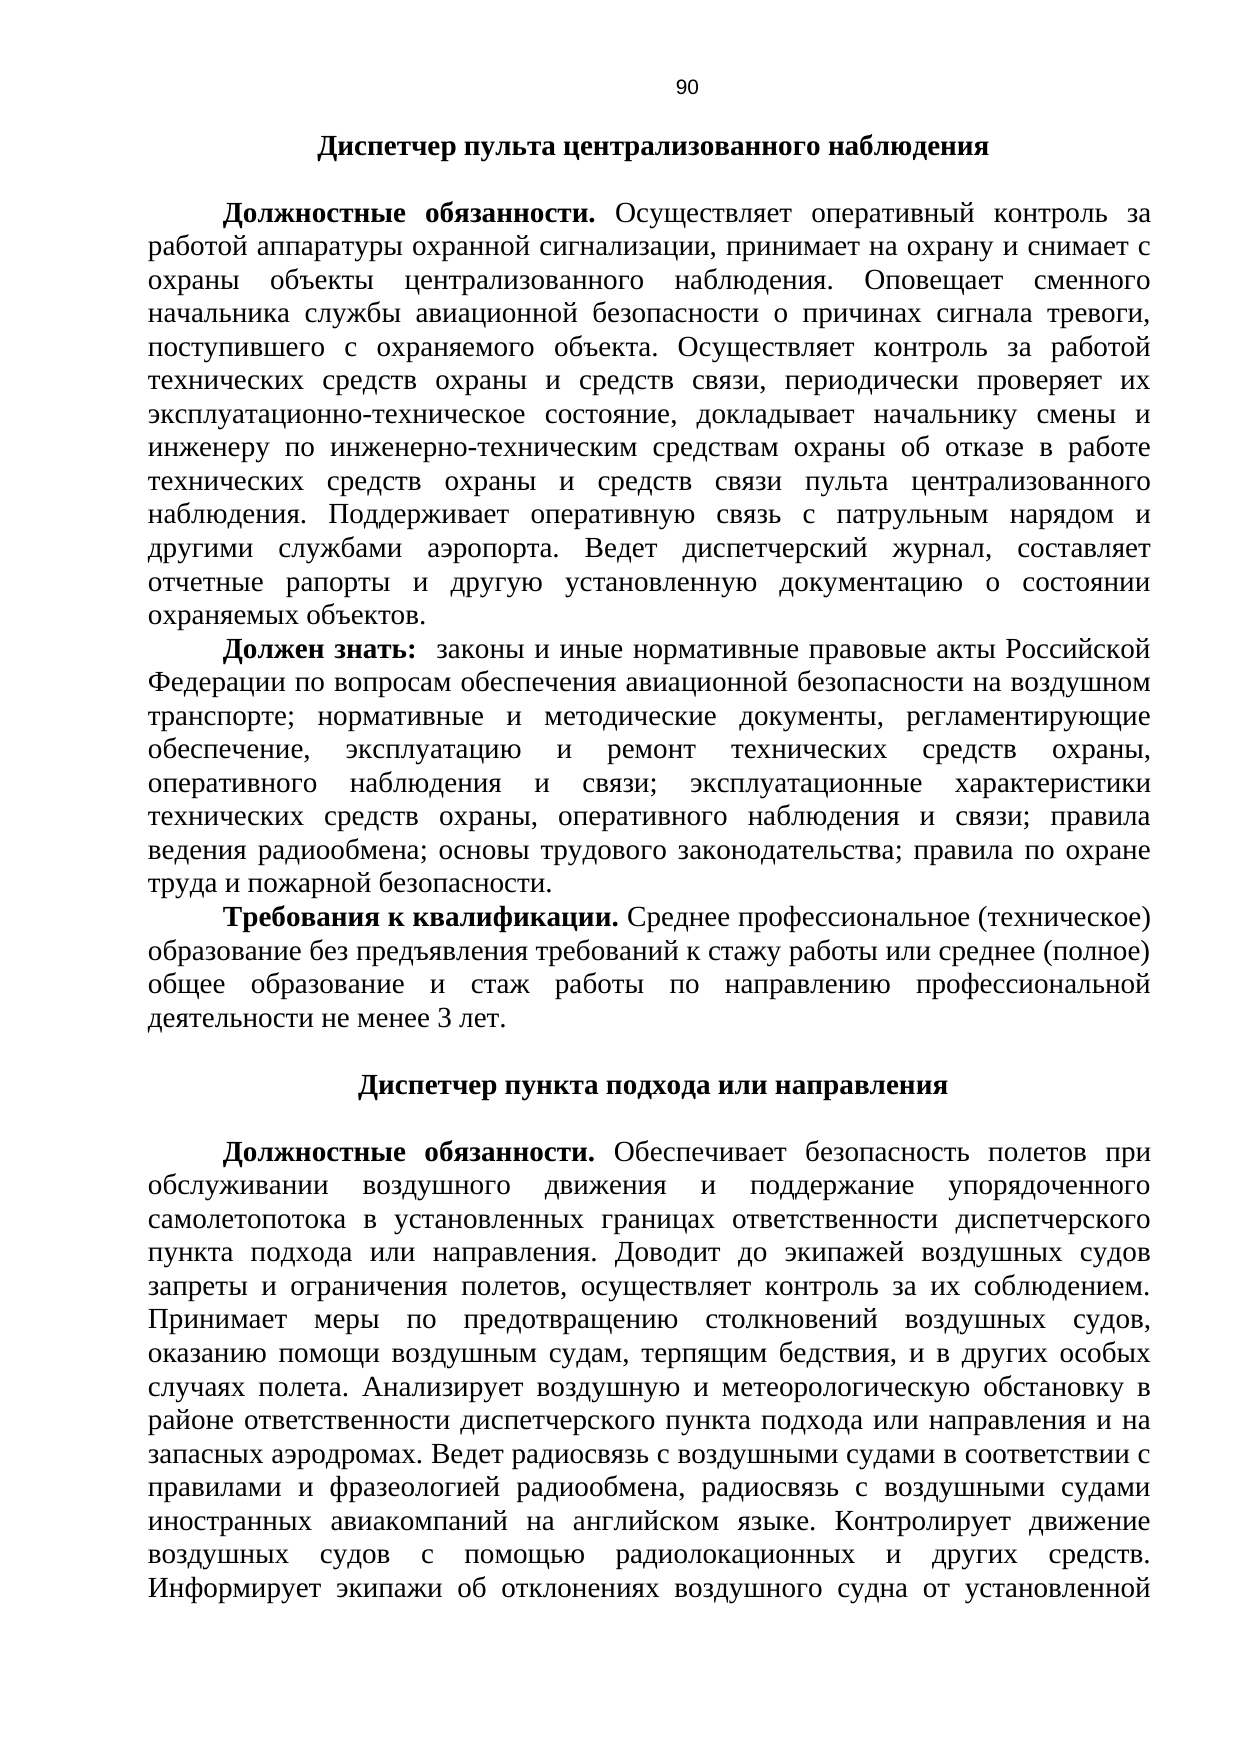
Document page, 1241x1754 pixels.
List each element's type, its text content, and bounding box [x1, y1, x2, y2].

text Требования к квалификации. Среднее профессиональное (техническое) образование без предъявления требований к стажу работы или среднее (полное) общее образование и стаж работы по направлению профессиональной деятельности не менее 3 лет. [148, 899, 1152, 1033]
subtitle Диспетчер пункта подхода или направления [148, 1067, 1152, 1100]
subtitle Диспетчер пульта централизованного наблюдения [148, 128, 1152, 161]
text Должностные обязанности. Обеспечивает безопасность полетов при обслуживании воздушного движения и поддержание упорядоченного самолетопотока в установленных границах ответственности диспетчерского пункта подхода или направления. Доводит до экипажей воздушных судов запреты и ограничения полетов, осуществляет контроль за их соблюдением. Принимает меры по предотвращению столкновений воздушных судов, оказанию помощи воздушным судам, терпящим бедствия, и в других особых случаях полета. Анализирует воздушную и метеорологическую обстановку в районе ответственности диспетчерского пункта подхода или направления и на запасных аэродромах. Ведет радиосвязь с воздушными судами в соответствии с правилами и фразеологией радиообмена, радиосвязь с воздушными судами иностранных авиакомпаний на английском языке. Контролирует движение воздушных судов с помощью радиолокационных и других средств. Информирует экипажи об отклонениях воздушного судна от установленной [148, 1134, 1152, 1603]
text Должен знать: законы и иные нормативные правовые акты Российской Федерации по вопросам обеспечения авиационной безопасности на воздушном транспорте; нормативные и методические документы, регламентирующие обеспечение, эксплуатацию и ремонт технических средств охраны, оперативного наблюдения и связи; эксплуатационные характеристики технических средств охраны, оперативного наблюдения и связи; правила ведения радиообмена; основы трудового законодательства; правила по охране труда и пожарной безопасности. [148, 631, 1152, 899]
text Должностные обязанности. Осуществляет оперативный контроль за работой аппаратуры охранной сигнализации, принимает на охрану и снимает с охраны объекты централизованного наблюдения. Оповещает сменного начальника службы авиационной безопасности о причинах сигнала тревоги, поступившего с охраняемого объекта. Осуществляет контроль за работой технических средств охраны и средств связи, периодически проверяет их эксплуатационно-техническое состояние, докладывает начальнику смены и инженеру по инженерно-техническим средствам охраны об отказе в работе технических средств охраны и средств связи пульта централизованного наблюдения. Поддерживает оперативную связь с патрульным нарядом и другими службами аэропорта. Ведет диспетчерский журнал, составляет отчетные рапорты и другую установленную документацию о состоянии охраняемых объектов. [148, 195, 1152, 631]
